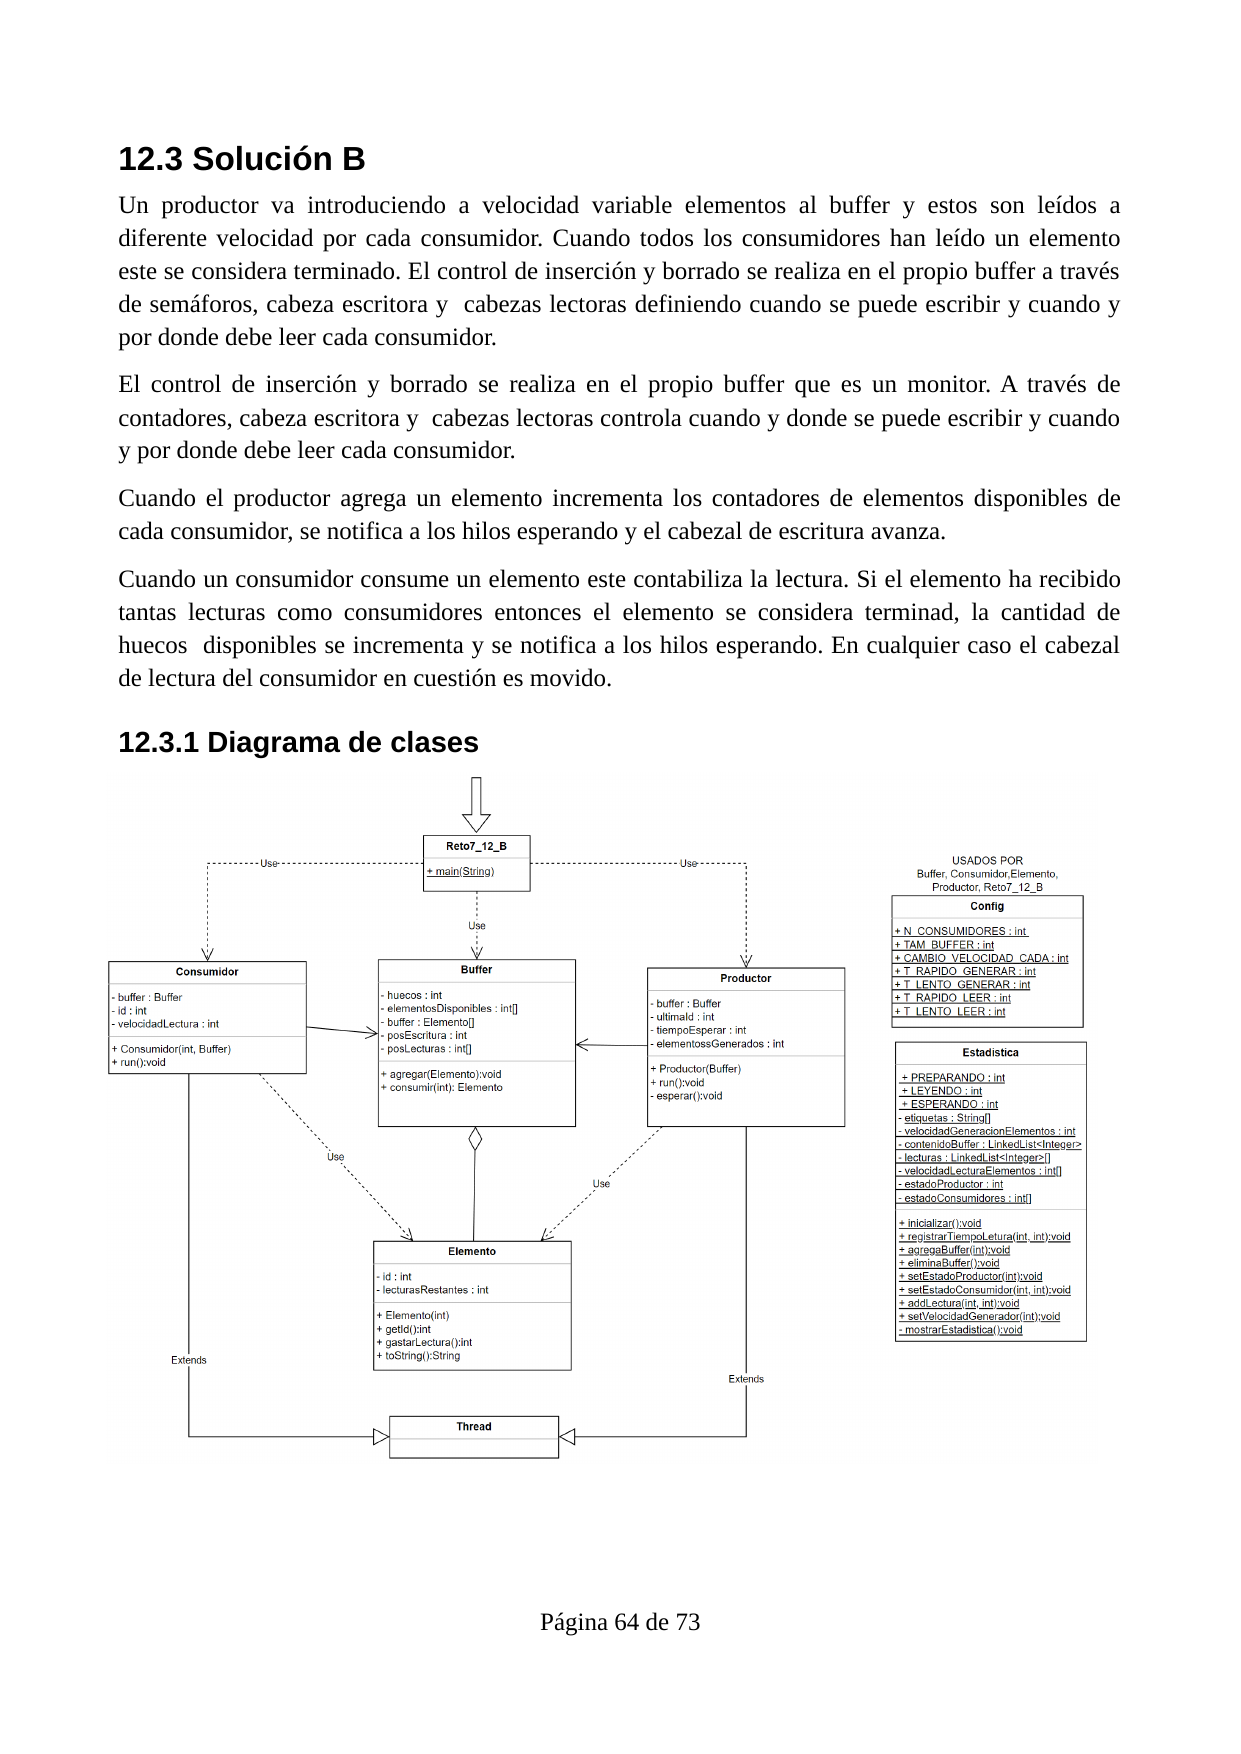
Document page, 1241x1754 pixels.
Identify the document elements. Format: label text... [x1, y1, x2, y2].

subtitle 12.3 Solución B [118, 139, 1122, 177]
text Cuando un consumidor consume un elemento este contabiliza la lectura. Si el elemento ha recibido tantas lecturas como consumidores entonces el elemento se considera terminad, la cantidad de huecos disponibles se incrementa y se notifica a los hilos esperando. En cualquier caso el cabezal de lectura del consumidor en cuestión es movido. [118, 564, 1122, 692]
text El control de inserción y borrado se realiza en el propio buffer que es un monitor. A través de contadores, cabeza escritora y cabezas lectoras controla cuando y donde se puede escribir y cuando y por donde debe leer cada consumidor. [118, 369, 1122, 464]
text Cuando el productor agrega un elemento incrementa los contadores de elementos disponibles de cada consumidor, se notifica a los hilos esperando y el cabezal de escritura avanza. [118, 483, 1122, 545]
subtitle 12.3.1 Diagrama de clases [118, 725, 1122, 759]
text Un productor va introduciendo a velocidad variable elementos al buffer y estos son leídos a diferente velocidad por cada consumidor. Cuando todos los consumidores han leído un elemento este se considera terminado. El control de inserción y borrado se realiza en el propio buffer a través de semáforos, cabeza escritora y cabezas lectoras definiendo cuando se puede escribir y cuando y por donde debe leer cada consumidor. [118, 190, 1122, 351]
picture [105, 772, 1098, 1464]
